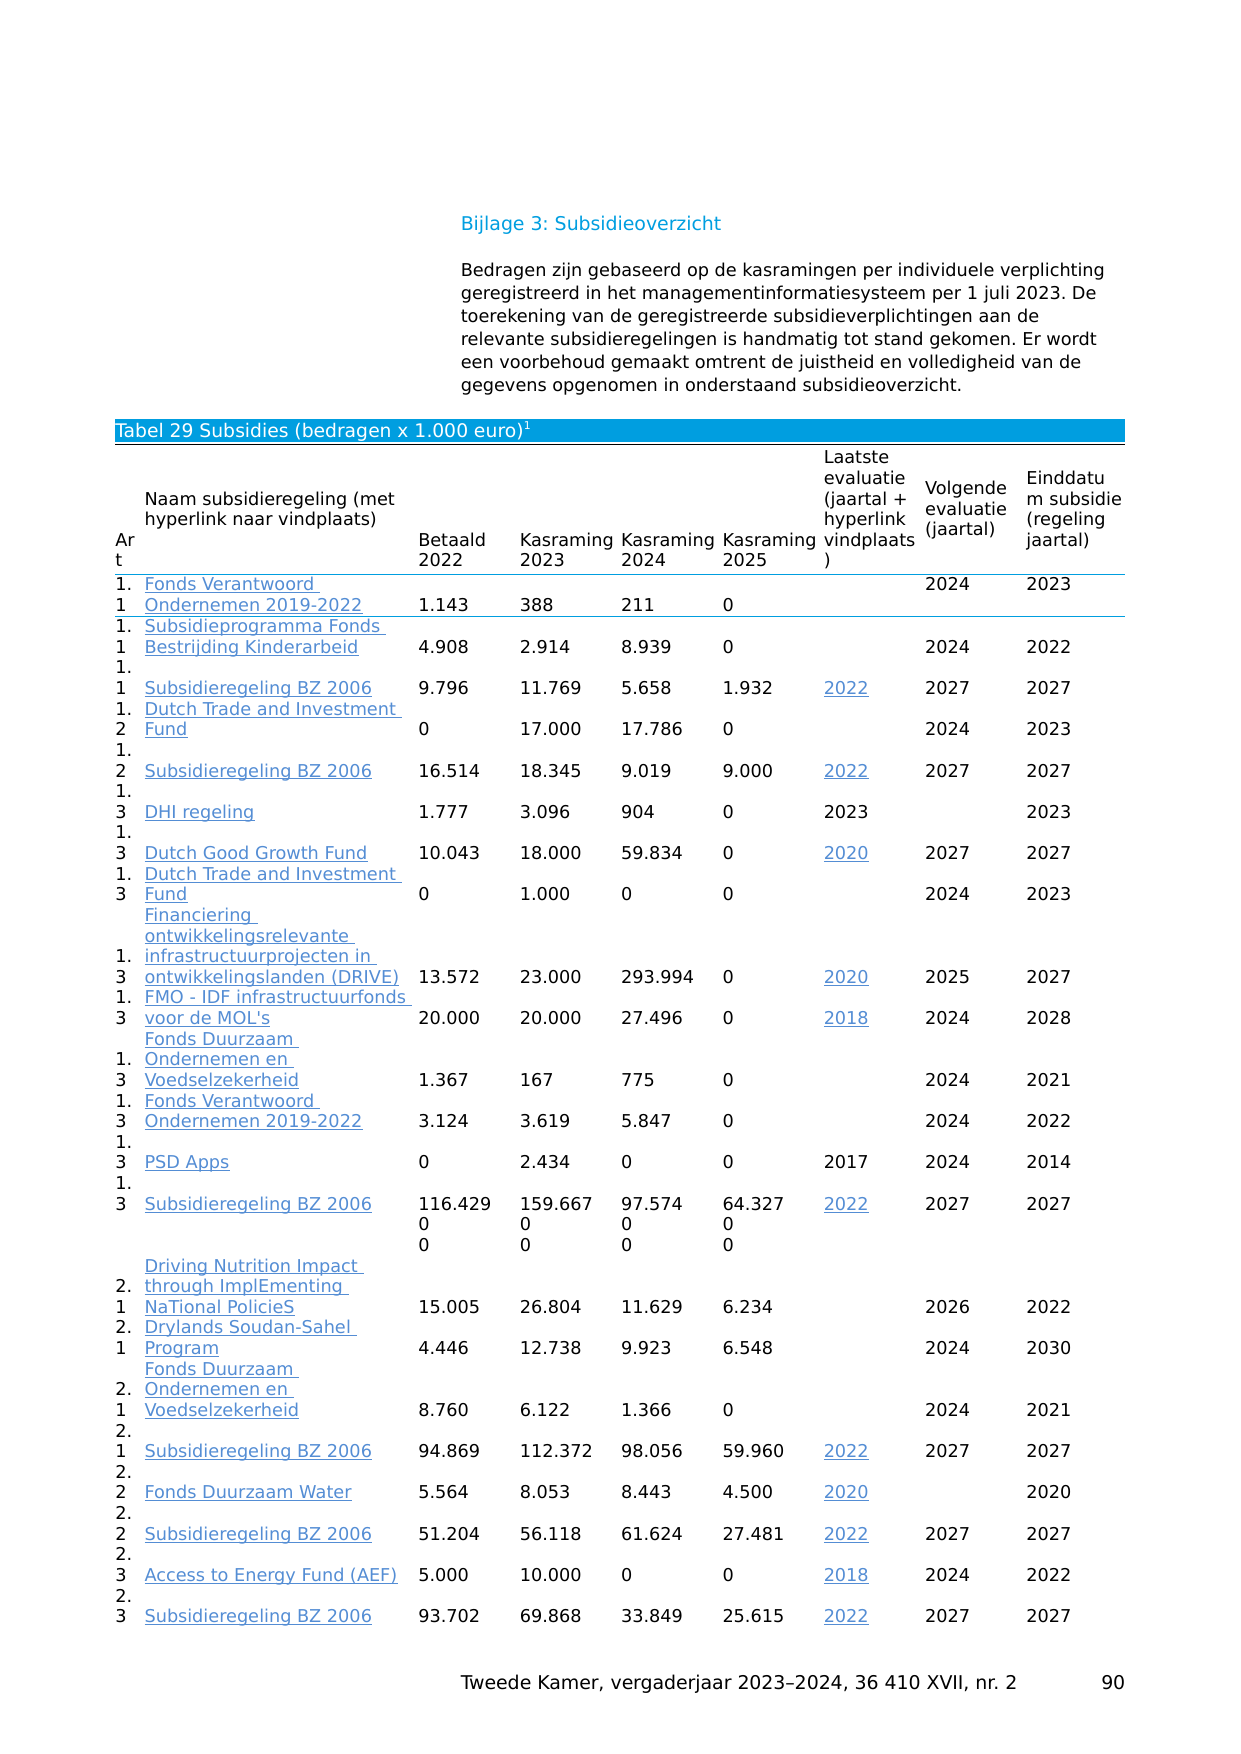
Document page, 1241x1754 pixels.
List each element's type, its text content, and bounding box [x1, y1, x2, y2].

table_cell 2.3 [115, 1586, 141, 1627]
table_cell 293.994 [618, 905, 719, 987]
table_cell Fonds Duurzaam Ondernemen en Voedselzekerheid [141, 1359, 415, 1421]
table_cell 8.760 [415, 1359, 517, 1421]
table_cell 2027 [922, 740, 1023, 781]
table_cell 0 [719, 699, 821, 740]
table_cell 2.1 [115, 1256, 141, 1317]
table_cell 1.3 [115, 905, 141, 987]
table_cell 2027 [922, 658, 1023, 699]
table_cell 2020 [821, 1462, 922, 1503]
table_cell 0 [618, 864, 719, 905]
table_cell 0 [618, 1132, 719, 1173]
table_cell 0 [719, 1132, 821, 1173]
table_cell 904 [618, 781, 719, 822]
table_cell 27.496 [618, 988, 719, 1029]
table_cell 2027 [1023, 823, 1125, 864]
table_cell 2.1 [115, 1421, 141, 1462]
table_cell [821, 1359, 922, 1421]
table_cell Fonds Duurzaam Ondernemen en Voedselzekerheid [141, 1029, 415, 1091]
table_cell 211 [618, 575, 719, 616]
table_cell 2022 [821, 658, 922, 699]
table_cell 4.446 [415, 1318, 517, 1359]
table_cell [821, 1029, 922, 1091]
table_cell DHI regeling [141, 781, 415, 822]
table_cell 2.1 [115, 1318, 141, 1359]
table_cell 2027 [922, 1421, 1023, 1462]
table_cell 0 [415, 1214, 517, 1235]
table_cell 8.443 [618, 1462, 719, 1503]
table_cell 16.514 [415, 740, 517, 781]
table_cell 0 [719, 781, 821, 822]
table_cell 2021 [1023, 1029, 1125, 1091]
table_cell 0 [719, 575, 821, 616]
table_cell 2022 [821, 1503, 922, 1544]
table_cell Laatste evaluatie (jaartal + hyperlink vindplaats) [821, 445, 922, 574]
table_cell 0 [719, 617, 821, 657]
table_cell Subsidieregeling BZ 2006 [141, 658, 415, 699]
table_cell 0 [719, 1214, 821, 1235]
table_cell 2024 [922, 1091, 1023, 1132]
table_cell 1.3 [115, 1029, 141, 1091]
table_cell 20.000 [415, 988, 517, 1029]
table_cell 8.939 [618, 617, 719, 657]
table_cell 59.960 [719, 1421, 821, 1462]
table_cell Dutch Trade and Investment Fund [141, 699, 415, 740]
table_cell 2024 [922, 1359, 1023, 1421]
table_cell [821, 1214, 922, 1235]
table_cell 2023 [1023, 699, 1125, 740]
table_cell [141, 1214, 415, 1235]
table_cell 2022 [821, 1421, 922, 1462]
table_cell Driving Nutrition Impact through ImplEmenting NaTional PolicieS [141, 1256, 415, 1317]
table_cell 2025 [922, 905, 1023, 987]
table_cell 33.849 [618, 1586, 719, 1627]
table_cell 1.2 [115, 699, 141, 740]
table_cell 775 [618, 1029, 719, 1091]
table_cell 3.619 [517, 1091, 618, 1132]
table_cell 0 [719, 864, 821, 905]
table_cell Kasraming 2024 [618, 445, 719, 574]
table_cell 0 [415, 1132, 517, 1173]
table_cell 12.738 [517, 1318, 618, 1359]
table_cell [1023, 1214, 1125, 1235]
table_cell FMO - IDF infrastructuurfonds voor de MOL's [141, 988, 415, 1029]
table_cell 2022 [1023, 1091, 1125, 1132]
table_cell 18.000 [517, 823, 618, 864]
table_cell 2.2 [115, 1503, 141, 1544]
table_cell 9.000 [719, 740, 821, 781]
table_cell 167 [517, 1029, 618, 1091]
table_cell 4.500 [719, 1462, 821, 1503]
table_cell 9.019 [618, 740, 719, 781]
table_cell [922, 1235, 1023, 1256]
table_cell 0 [517, 1235, 618, 1256]
table_cell Access to Energy Fund (AEF) [141, 1544, 415, 1586]
table_cell 2.914 [517, 617, 618, 657]
table_cell 0 [618, 1544, 719, 1586]
table_cell 5.658 [618, 658, 719, 699]
table_cell 388 [517, 575, 618, 616]
table_cell 1.3 [115, 823, 141, 864]
table_cell 1.3 [115, 1173, 141, 1214]
table_cell 1.1 [115, 658, 141, 699]
table_cell 26.804 [517, 1256, 618, 1317]
table_cell 64.327 [719, 1173, 821, 1214]
table_cell 11.629 [618, 1256, 719, 1317]
table_cell 69.868 [517, 1586, 618, 1627]
table_cell 0 [719, 1235, 821, 1256]
table_cell 2020 [821, 905, 922, 987]
table_cell Drylands Soudan-Sahel Program [141, 1318, 415, 1359]
table_cell Betaald 2022 [415, 445, 517, 574]
text Bedragen zijn gebaseerd op de kasramingen per individuele verplichting geregistreerd in het managementinformatiesysteem per 1 juli 2023. De toerekening van de geregistreerde subsidieverplichtingen aan de relevante subsidieregelingen is handmatig tot stand gekomen. Er wordt een voorbehoud gemaakt omtrent de juistheid en volledigheid van de gegevens opgenomen in onderstaand subsidieoverzicht. [461, 258, 1125, 396]
table_cell 0 [618, 1214, 719, 1235]
table_cell Dutch Good Growth Fund [141, 823, 415, 864]
table_cell [922, 1214, 1023, 1235]
table_cell 2027 [1023, 740, 1125, 781]
title Bijlage 3: Subsidieoverzicht [461, 213, 1125, 235]
table_cell 1.1 [115, 617, 141, 657]
table_cell 94.869 [415, 1421, 517, 1462]
table_cell 0 [719, 905, 821, 987]
table_cell 2022 [821, 1586, 922, 1627]
table_cell 2027 [1023, 1586, 1125, 1627]
table_cell 4.908 [415, 617, 517, 657]
table_cell 0 [719, 1544, 821, 1586]
table_cell [1023, 1235, 1125, 1256]
table_cell 8.053 [517, 1462, 618, 1503]
table_cell 20.000 [517, 988, 618, 1029]
table_cell 2020 [821, 823, 922, 864]
table_cell [115, 1214, 141, 1235]
table_cell 2020 [1023, 1462, 1125, 1503]
table_cell Einddatum subsidie (regeling jaartal) [1023, 445, 1125, 574]
table_cell 2018 [821, 1544, 922, 1586]
table_cell 2027 [1023, 1421, 1125, 1462]
table_cell 51.204 [415, 1503, 517, 1544]
table_cell 2.434 [517, 1132, 618, 1173]
table_cell 6.122 [517, 1359, 618, 1421]
table_cell PSD Apps [141, 1132, 415, 1173]
table_cell 17.786 [618, 699, 719, 740]
table_cell 159.667 [517, 1173, 618, 1214]
table_cell 2022 [821, 740, 922, 781]
table_cell 25.615 [719, 1586, 821, 1627]
table_cell Fonds Verantwoord Ondernemen 2019-2022 [141, 1091, 415, 1132]
table_cell 3.096 [517, 781, 618, 822]
table_cell 6.548 [719, 1318, 821, 1359]
table_cell 0 [719, 1091, 821, 1132]
table_cell 2027 [1023, 1173, 1125, 1214]
table_cell 2014 [1023, 1132, 1125, 1173]
table_cell 3.124 [415, 1091, 517, 1132]
table_cell 97.574 [618, 1173, 719, 1214]
table_cell 2022 [1023, 1256, 1125, 1317]
table_cell 0 [719, 823, 821, 864]
table_cell 0 [719, 988, 821, 1029]
table_cell 1.366 [618, 1359, 719, 1421]
table_cell [821, 617, 922, 657]
table_cell 2021 [1023, 1359, 1125, 1421]
table_cell 1.3 [115, 781, 141, 822]
table_cell 1.3 [115, 988, 141, 1029]
table_cell 2024 [922, 699, 1023, 740]
table_cell 98.056 [618, 1421, 719, 1462]
table_cell 93.702 [415, 1586, 517, 1627]
table_cell 1.000 [517, 864, 618, 905]
table_cell 2024 [922, 617, 1023, 657]
table_cell 2027 [1023, 905, 1125, 987]
table_cell 2026 [922, 1256, 1023, 1317]
table_cell 2023 [1023, 575, 1125, 616]
table_cell 0 [415, 699, 517, 740]
table_cell Kasraming 2023 [517, 445, 618, 574]
table_cell 10.000 [517, 1544, 618, 1586]
table_cell Art [115, 445, 141, 574]
table_cell 2030 [1023, 1318, 1125, 1359]
table_cell [821, 1256, 922, 1317]
table_cell 2027 [1023, 1503, 1125, 1544]
table_cell 2017 [821, 1132, 922, 1173]
table_cell 2023 [1023, 864, 1125, 905]
table_cell 1.932 [719, 658, 821, 699]
table_cell 56.118 [517, 1503, 618, 1544]
table_cell 2023 [821, 781, 922, 822]
table_cell 1.1 [115, 575, 141, 616]
table_cell 2028 [1023, 988, 1125, 1029]
table_cell 9.923 [618, 1318, 719, 1359]
table_cell 2022 [1023, 617, 1125, 657]
table_cell [821, 864, 922, 905]
table_cell 2024 [922, 1544, 1023, 1586]
table_cell 1.3 [115, 1091, 141, 1132]
table_cell 5.847 [618, 1091, 719, 1132]
table_cell [922, 781, 1023, 822]
table_cell 59.834 [618, 823, 719, 864]
table_cell 2027 [922, 823, 1023, 864]
table_cell [821, 575, 922, 616]
table_cell 15.005 [415, 1256, 517, 1317]
table_cell [922, 1462, 1023, 1503]
table_cell 0 [719, 1029, 821, 1091]
table_cell Subsidieregeling BZ 2006 [141, 1421, 415, 1462]
table_cell 0 [618, 1235, 719, 1256]
table_cell 5.564 [415, 1462, 517, 1503]
table_cell 2.2 [115, 1462, 141, 1503]
table_cell Subsidieregeling BZ 2006 [141, 1586, 415, 1627]
table_cell Subsidieregeling BZ 2006 [141, 1173, 415, 1214]
table_cell 1.143 [415, 575, 517, 616]
table_cell 1.2 [115, 740, 141, 781]
table_cell 13.572 [415, 905, 517, 987]
table_cell 1.3 [115, 864, 141, 905]
table_cell 23.000 [517, 905, 618, 987]
table_cell 2027 [922, 1503, 1023, 1544]
table_cell 9.796 [415, 658, 517, 699]
table_cell 0 [517, 1214, 618, 1235]
table_cell Naam subsidieregeling (met hyperlink naar vindplaats) [141, 445, 415, 574]
table_cell 116.429 [415, 1173, 517, 1214]
table_cell 6.234 [719, 1256, 821, 1317]
table_cell Volgende evaluatie (jaartal) [922, 445, 1023, 574]
table_cell Kasraming 2025 [719, 445, 821, 574]
table_cell 61.624 [618, 1503, 719, 1544]
table_cell 10.043 [415, 823, 517, 864]
table_cell [821, 1318, 922, 1359]
table_cell 2023 [1023, 781, 1125, 822]
table_cell 2024 [922, 1132, 1023, 1173]
table_cell Fonds Verantwoord Ondernemen 2019-2022 [141, 575, 415, 616]
table_cell 2018 [821, 988, 922, 1029]
table_cell Subsidieregeling BZ 2006 [141, 1503, 415, 1544]
table_cell Subsidieregeling BZ 2006 [141, 740, 415, 781]
table_cell [821, 1091, 922, 1132]
table_cell 2.3 [115, 1544, 141, 1586]
table_cell 1.367 [415, 1029, 517, 1091]
table_cell [141, 1235, 415, 1256]
table_cell Subsidieprogramma Fonds Bestrijding Kinderarbeid [141, 617, 415, 657]
table_cell Financiering ontwikkelingsrelevante infrastructuurprojecten in ontwikkelingslanden (DRIVE) [141, 905, 415, 987]
table_cell 5.000 [415, 1544, 517, 1586]
table_cell 2027 [922, 1173, 1023, 1214]
table_cell 0 [719, 1359, 821, 1421]
table_cell 2022 [1023, 1544, 1125, 1586]
table_cell 0 [415, 1235, 517, 1256]
table_cell 18.345 [517, 740, 618, 781]
table_cell 11.769 [517, 658, 618, 699]
table_cell 2027 [922, 1586, 1023, 1627]
table_cell 0 [415, 864, 517, 905]
table_cell [821, 1235, 922, 1256]
table_cell 2024 [922, 988, 1023, 1029]
table_cell 17.000 [517, 699, 618, 740]
table_cell 2024 [922, 1029, 1023, 1091]
table_cell 112.372 [517, 1421, 618, 1462]
table_cell 1.3 [115, 1132, 141, 1173]
table_cell 27.481 [719, 1503, 821, 1544]
table_cell [821, 699, 922, 740]
table_cell [115, 1235, 141, 1256]
table_cell 2024 [922, 575, 1023, 616]
table_cell 2024 [922, 864, 1023, 905]
table_cell 1.777 [415, 781, 517, 822]
table_cell 2027 [1023, 658, 1125, 699]
table_cell 2022 [821, 1173, 922, 1214]
table_cell Fonds Duurzaam Water [141, 1462, 415, 1503]
table_cell 2.1 [115, 1359, 141, 1421]
table_cell 2024 [922, 1318, 1023, 1359]
table_cell Dutch Trade and Investment Fund [141, 864, 415, 905]
